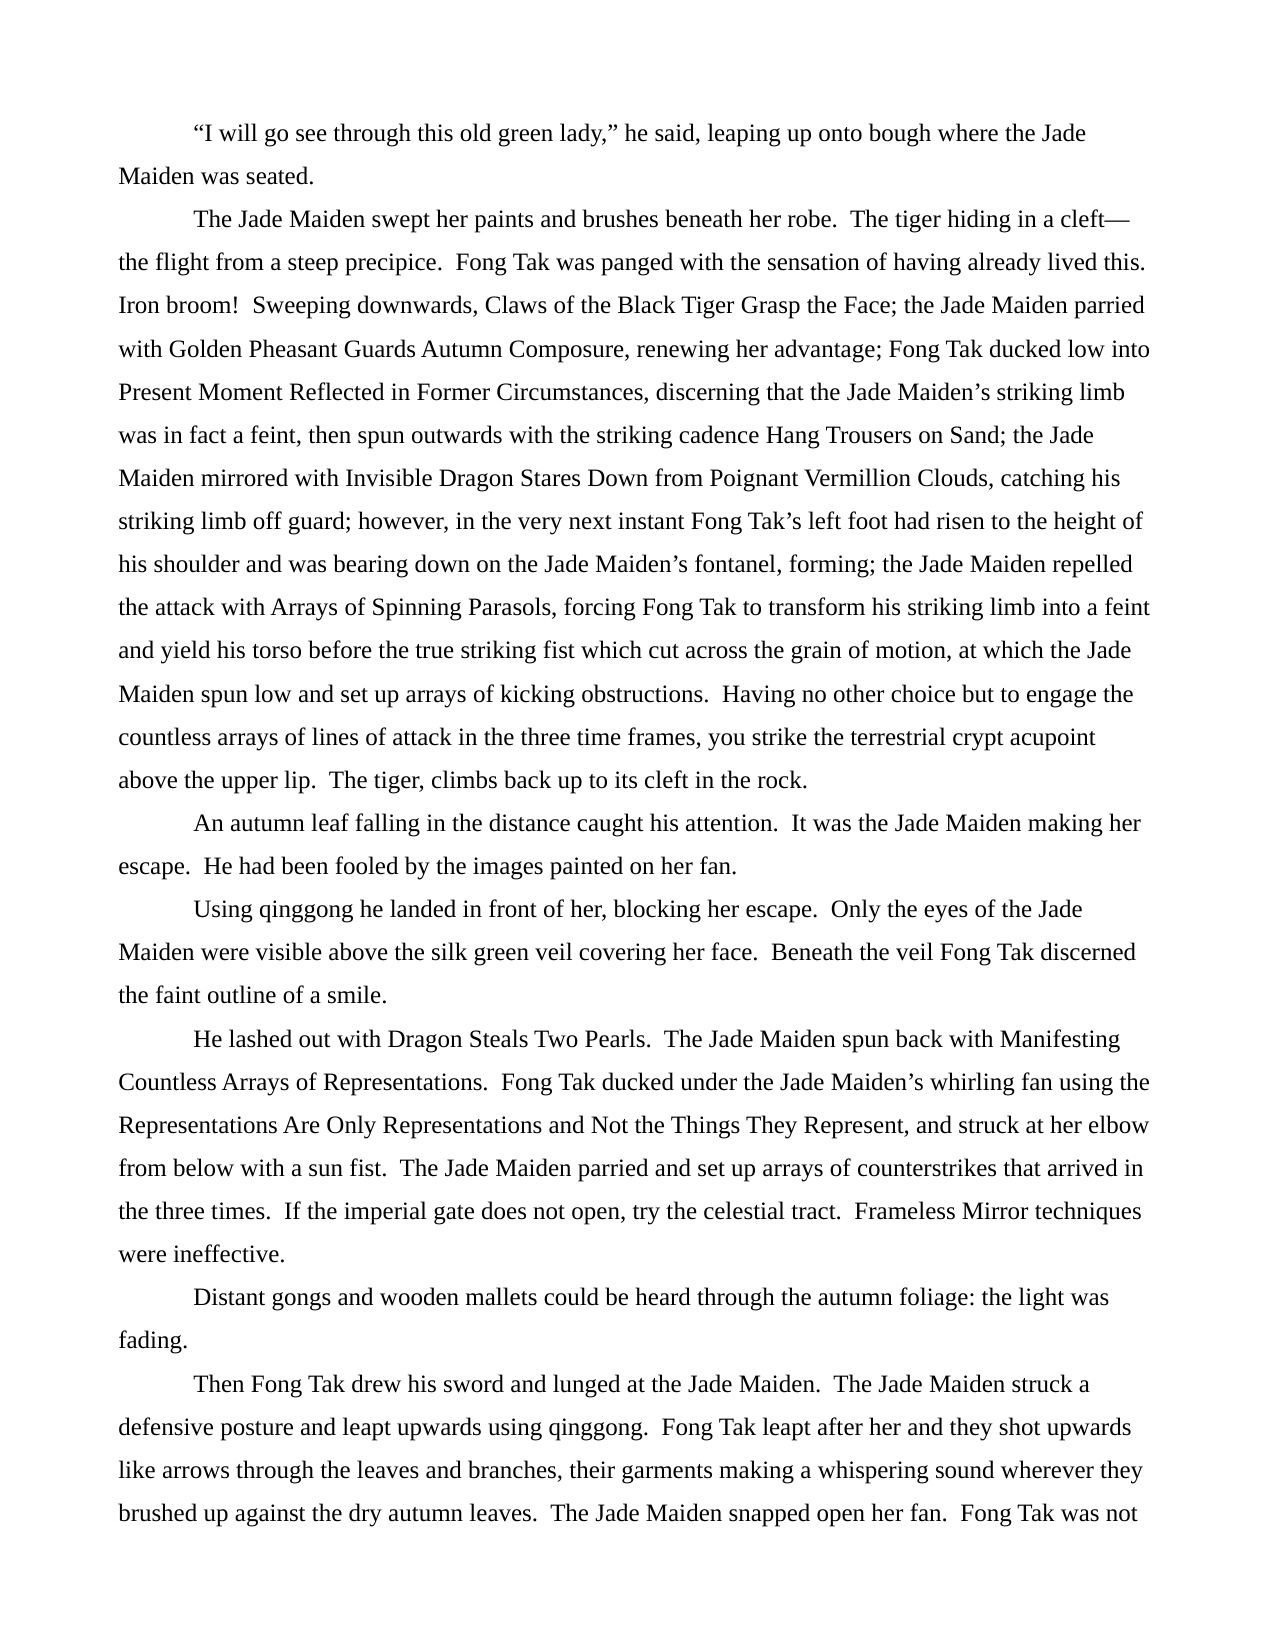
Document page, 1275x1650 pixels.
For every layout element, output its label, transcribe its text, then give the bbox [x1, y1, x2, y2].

text Distant gongs and wooden mallets could be heard through the autumn foliage: the light was fading. [118, 1282, 1157, 1354]
text An autumn leaf falling in the distance caught his attention. It was the Jade Maiden making her escape. He had been fooled by the images painted on her fan. [118, 808, 1157, 880]
text “I will go see through this old green lady,” he said, leaping up onto bough where the Jade Maiden was seated. [118, 118, 1157, 190]
text Using qinggong he landed in front of her, blocking her escape. Only the eyes of the Jade Maiden were visible above the silk green veil covering her face. Beneath the veil Fong Tak discerned the faint outline of a smile. [118, 894, 1157, 1009]
text Then Fong Tak drew his sword and lunged at the Jade Maiden. The Jade Maiden struck a defensive posture and leapt upwards using qinggong. Fong Tak leapt after her and they shot upwards like arrows through the leaves and branches, their garments making a whispering sound wherever they brushed up against the dry autumn leaves. The Jade Maiden snapped open her fan. Fong Tak was not [118, 1369, 1157, 1527]
text The Jade Maiden swept her paints and brushes beneath her robe. The tiger hiding in a cleft—the flight from a steep precipice. Fong Tak was panged with the sensation of having already lived this. Iron broom! Sweeping downwards, Claws of the Black Tiger Grasp the Face; the Jade Maiden parried with Golden Pheasant Guards Autumn Composure, renewing her advantage; Fong Tak ducked low into Present Moment Reflected in Former Circumstances, discerning that the Jade Maiden’s striking limb was in fact a feint, then spun outwards with the striking cadence Hang Trousers on Sand; the Jade Maiden mirrored with Invisible Dragon Stares Down from Poignant Vermillion Clouds, catching his striking limb off guard; however, in the very next instant Fong Tak’s left foot had risen to the height of his shoulder and was bearing down on the Jade Maiden’s fontanel, forming; the Jade Maiden repelled the attack with Arrays of Spinning Parasols, forcing Fong Tak to transform his striking limb into a feint and yield his torso before the true striking fist which cut across the grain of motion, at which the Jade Maiden spun low and set up arrays of kicking obstructions. Having no other choice but to engage the countless arrays of lines of attack in the three time frames, you strike the terrestrial crypt acupoint above the upper lip. The tiger, climbs back up to its cleft in the rock. [118, 204, 1157, 794]
text He lashed out with Dragon Steals Two Pearls. The Jade Maiden spun back with Manifesting Countless Arrays of Representations. Fong Tak ducked under the Jade Maiden’s whirling fan using the Representations Are Only Representations and Not the Things They Represent, and struck at her elbow from below with a sun fist. The Jade Maiden parried and set up arrays of counterstrikes that arrived in the three times. If the imperial gate does not open, try the celestial tract. Frameless Mirror techniques were ineffective. [118, 1024, 1157, 1268]
